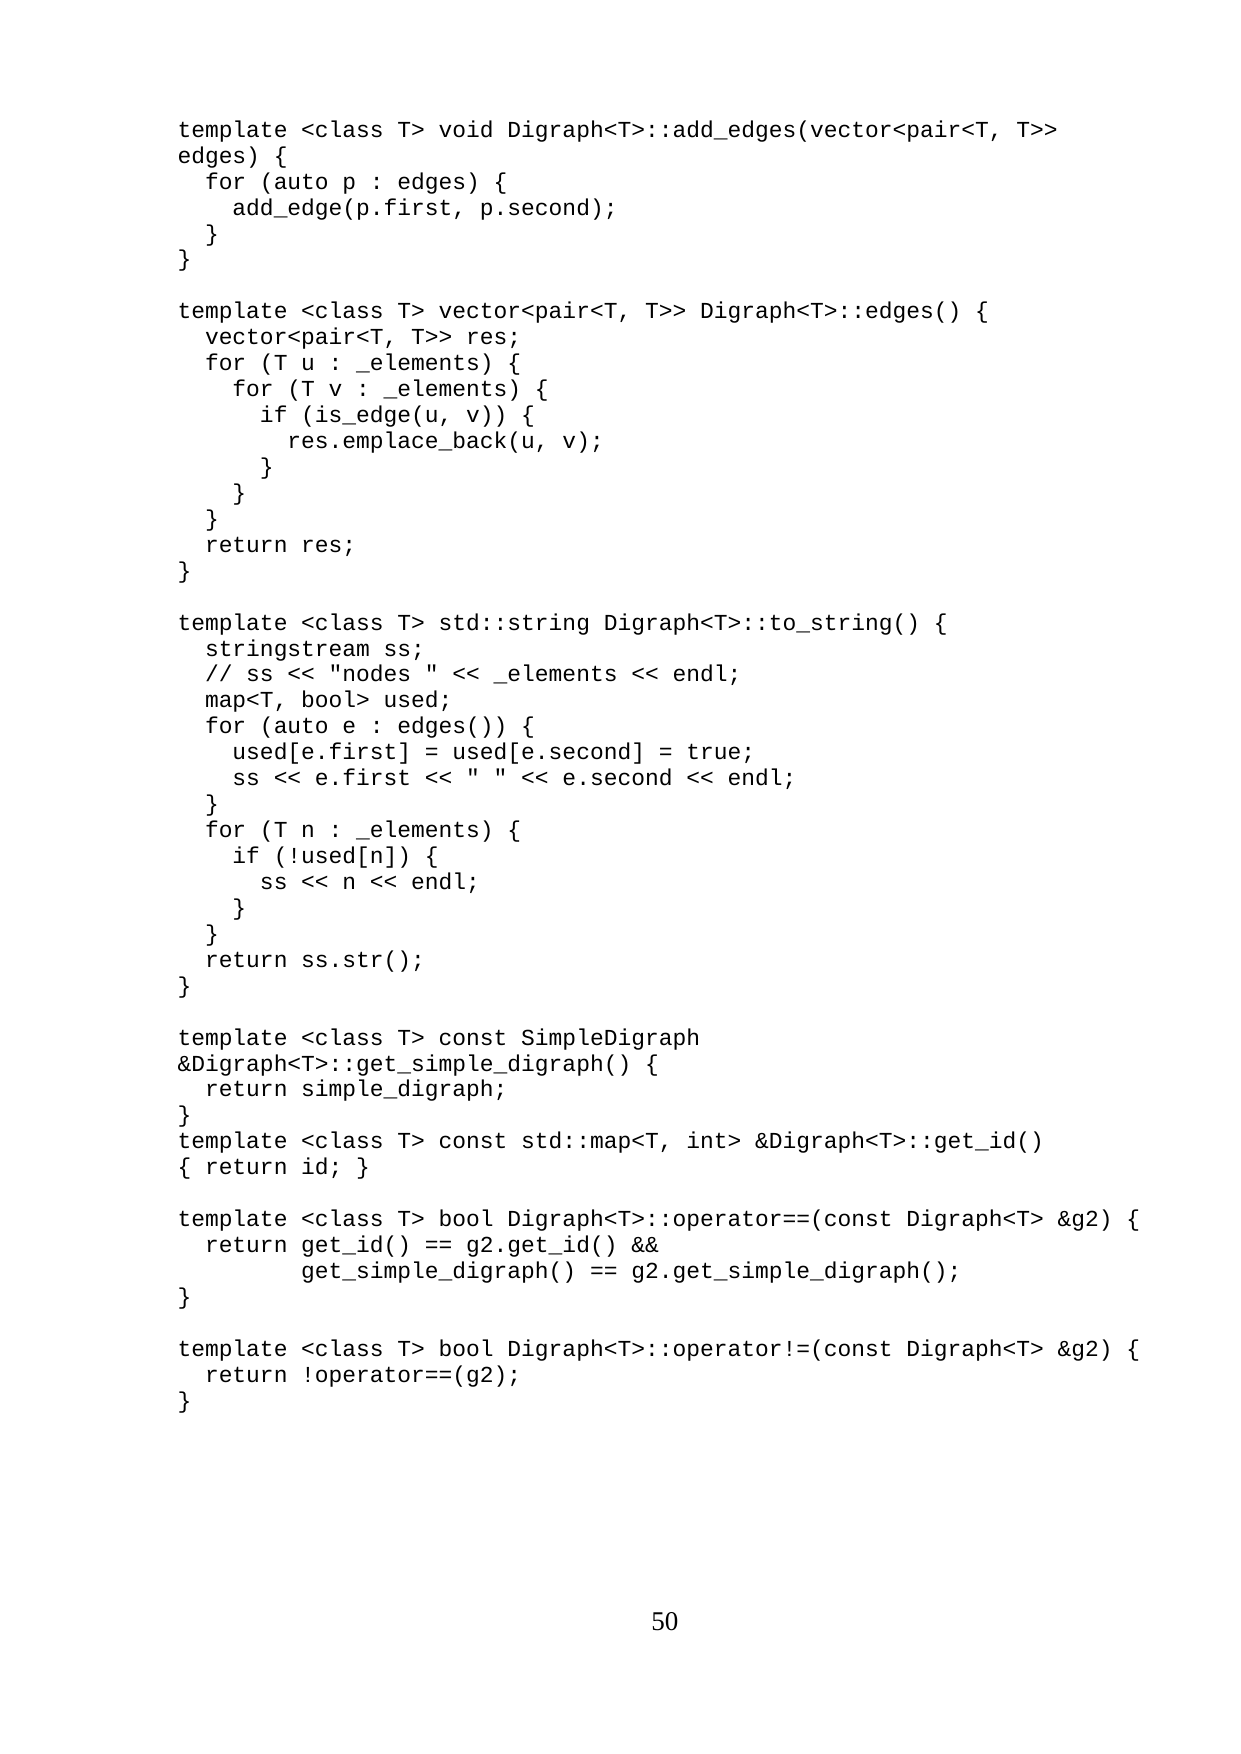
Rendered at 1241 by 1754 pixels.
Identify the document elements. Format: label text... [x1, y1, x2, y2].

text template <class T> bool Digraph<T>::operator!=(const Digraph<T> &g2) { [177, 1337, 1152, 1363]
text template <class T> bool Digraph<T>::operator==(const Digraph<T> &g2) { [177, 1207, 1152, 1233]
text get_simple_digraph() == g2.get_simple_digraph(); [177, 1259, 1152, 1285]
text } [177, 1285, 1152, 1311]
text } [177, 922, 1152, 948]
text } [177, 974, 1152, 1000]
text return get_id() == g2.get_id() && [177, 1233, 1152, 1259]
text stringstream ss; [177, 637, 1152, 663]
text for (T n : _elements) { [177, 818, 1152, 844]
text for (auto p : edges) { [177, 170, 1152, 196]
text map<T, bool> used; [177, 689, 1152, 715]
text template <class T> const SimpleDigraph &Digraph<T>::get_simple_digraph() { [177, 1026, 1152, 1078]
text } [177, 222, 1152, 248]
text return simple_digraph; [177, 1078, 1152, 1104]
text for (auto e : edges()) { [177, 715, 1152, 741]
text ss << e.first << " " << e.second << endl; [177, 767, 1152, 792]
text ss << n << endl; [177, 870, 1152, 896]
text template <class T> vector<pair<T, T>> Digraph<T>::edges() { [177, 300, 1152, 326]
text // ss << "nodes " << _elements << endl; [177, 663, 1152, 689]
text return !operator==(g2); [177, 1363, 1152, 1389]
text for (T u : _elements) { [177, 352, 1152, 377]
text template <class T> void Digraph<T>::add_edges(vector<pair<T, T>> edges) { [177, 118, 1152, 170]
text template <class T> std::string Digraph<T>::to_string() { [177, 611, 1152, 637]
text } [177, 1389, 1152, 1415]
text used[e.first] = used[e.second] = true; [177, 741, 1152, 767]
text } [177, 1104, 1152, 1130]
text return res; [177, 533, 1152, 559]
text } [177, 481, 1152, 507]
text return ss.str(); [177, 948, 1152, 974]
text vector<pair<T, T>> res; [177, 326, 1152, 352]
text } [177, 507, 1152, 533]
text } [177, 248, 1152, 274]
text if (is_edge(u, v)) { [177, 403, 1152, 429]
text } [177, 559, 1152, 585]
text if (!used[n]) { [177, 844, 1152, 870]
text } [177, 896, 1152, 922]
text for (T v : _elements) { [177, 377, 1152, 403]
text add_edge(p.first, p.second); [177, 196, 1152, 222]
text } [177, 455, 1152, 481]
text } [177, 792, 1152, 818]
text res.emplace_back(u, v); [177, 429, 1152, 455]
text template <class T> const std::map<T, int> &Digraph<T>::get_id() { return id; } [177, 1130, 1152, 1182]
